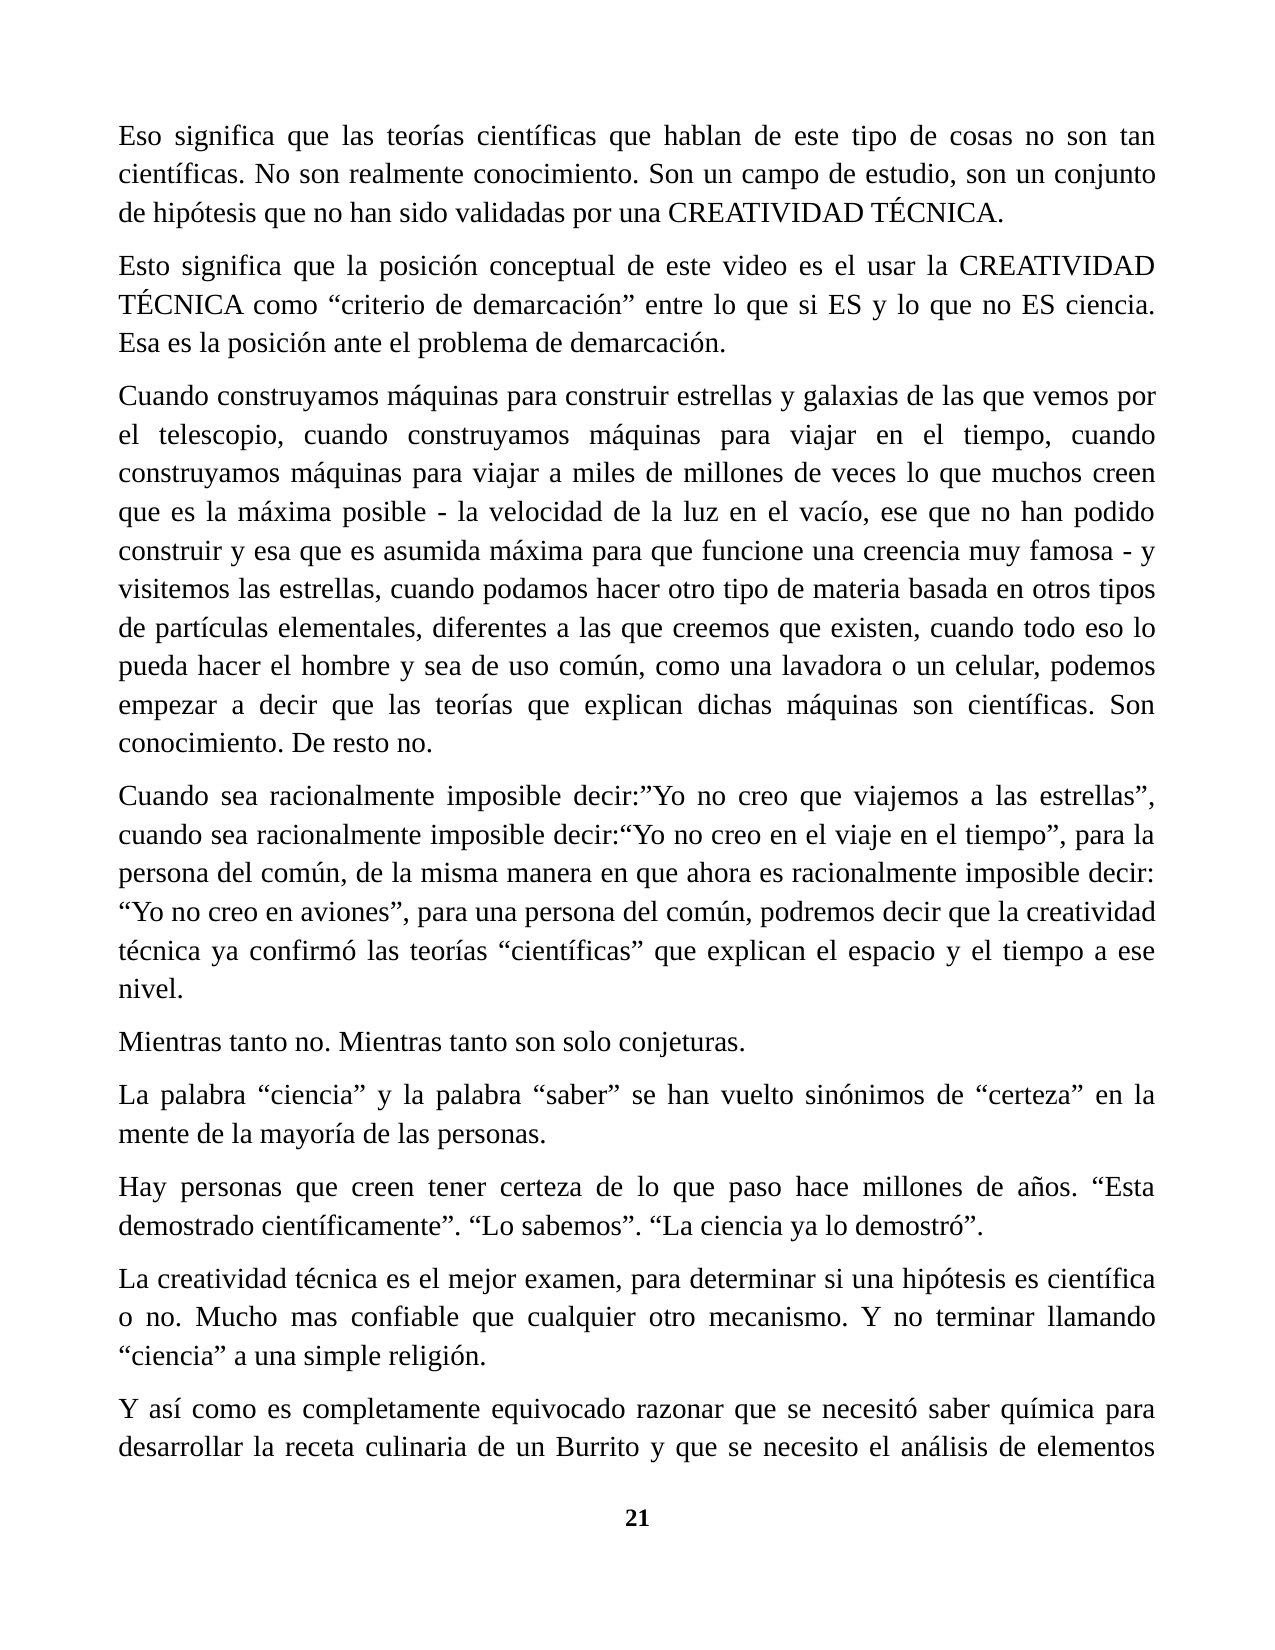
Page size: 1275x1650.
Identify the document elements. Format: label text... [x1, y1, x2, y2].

text Cuando construyamos máquinas para construir estrellas y galaxias de las que vemos por el telescopio, cuando construyamos máquinas para viajar en el tiempo, cuando construyamos máquinas para viajar a miles de millones de veces lo que muchos creen que es la máxima posible - la velocidad de la luz en el vacío, ese que no han podido construir y esa que es asumida máxima para que funcione una creencia muy famosa - y visitemos las estrellas, cuando podamos hacer otro tipo de materia basada en otros tipos de partículas elementales, diferentes a las que creemos que existen, cuando todo eso lo pueda hacer el hombre y sea de uso común, como una lavadora o un celular, podemos empezar a decir que las teorías que explican dichas máquinas son científicas. Son conocimiento. De resto no. [118, 378, 1157, 759]
text Hay personas que creen tener certeza de lo que paso hace millones de años. “Esta demostrado científicamente”. “Lo sabemos”. “La ciencia ya lo demostró”. [118, 1169, 1157, 1241]
text Esto significa que la posición conceptual de este video es el usar la CREATIVIDAD TÉCNICA como “criterio de demarcación” entre lo que si ES y lo que no ES ciencia. Esa es la posición ante el problema de demarcación. [118, 248, 1157, 359]
text Cuando sea racionalmente imposible decir:”Yo no creo que viajemos a las estrellas”, cuando sea racionalmente imposible decir:“Yo no creo en el viaje en el tiempo”, para la persona del común, de la misma manera en que ahora es racionalmente imposible decir: “Yo no creo en aviones”, para una persona del común, podremos decir que la creatividad técnica ya confirmó las teorías “científicas” que explican el espacio y el tiempo a ese nivel. [118, 778, 1157, 1005]
text Mientras tanto no. Mientras tanto son solo conjeturas. [118, 1024, 1157, 1058]
text La palabra “ciencia” y la palabra “saber” se han vuelto sinónimos de “certeza” en la mente de la mayoría de las personas. [118, 1077, 1157, 1149]
text Eso significa que las teorías científicas que hablan de este tipo de cosas no son tan científicas. No son realmente conocimiento. Son un campo de estudio, son un conjunto de hipótesis que no han sido validadas por una CREATIVIDAD TÉCNICA. [118, 118, 1157, 229]
text La creatividad técnica es el mejor examen, para determinar si una hipótesis es científica o no. Mucho mas confiable que cualquier otro mecanismo. Y no terminar llamando “ciencia” a una simple religión. [118, 1261, 1157, 1371]
text Y así como es completamente equivocado razonar que se necesitó saber química para desarrollar la receta culinaria de un Burrito y que se necesito el análisis de elementos [118, 1391, 1157, 1463]
